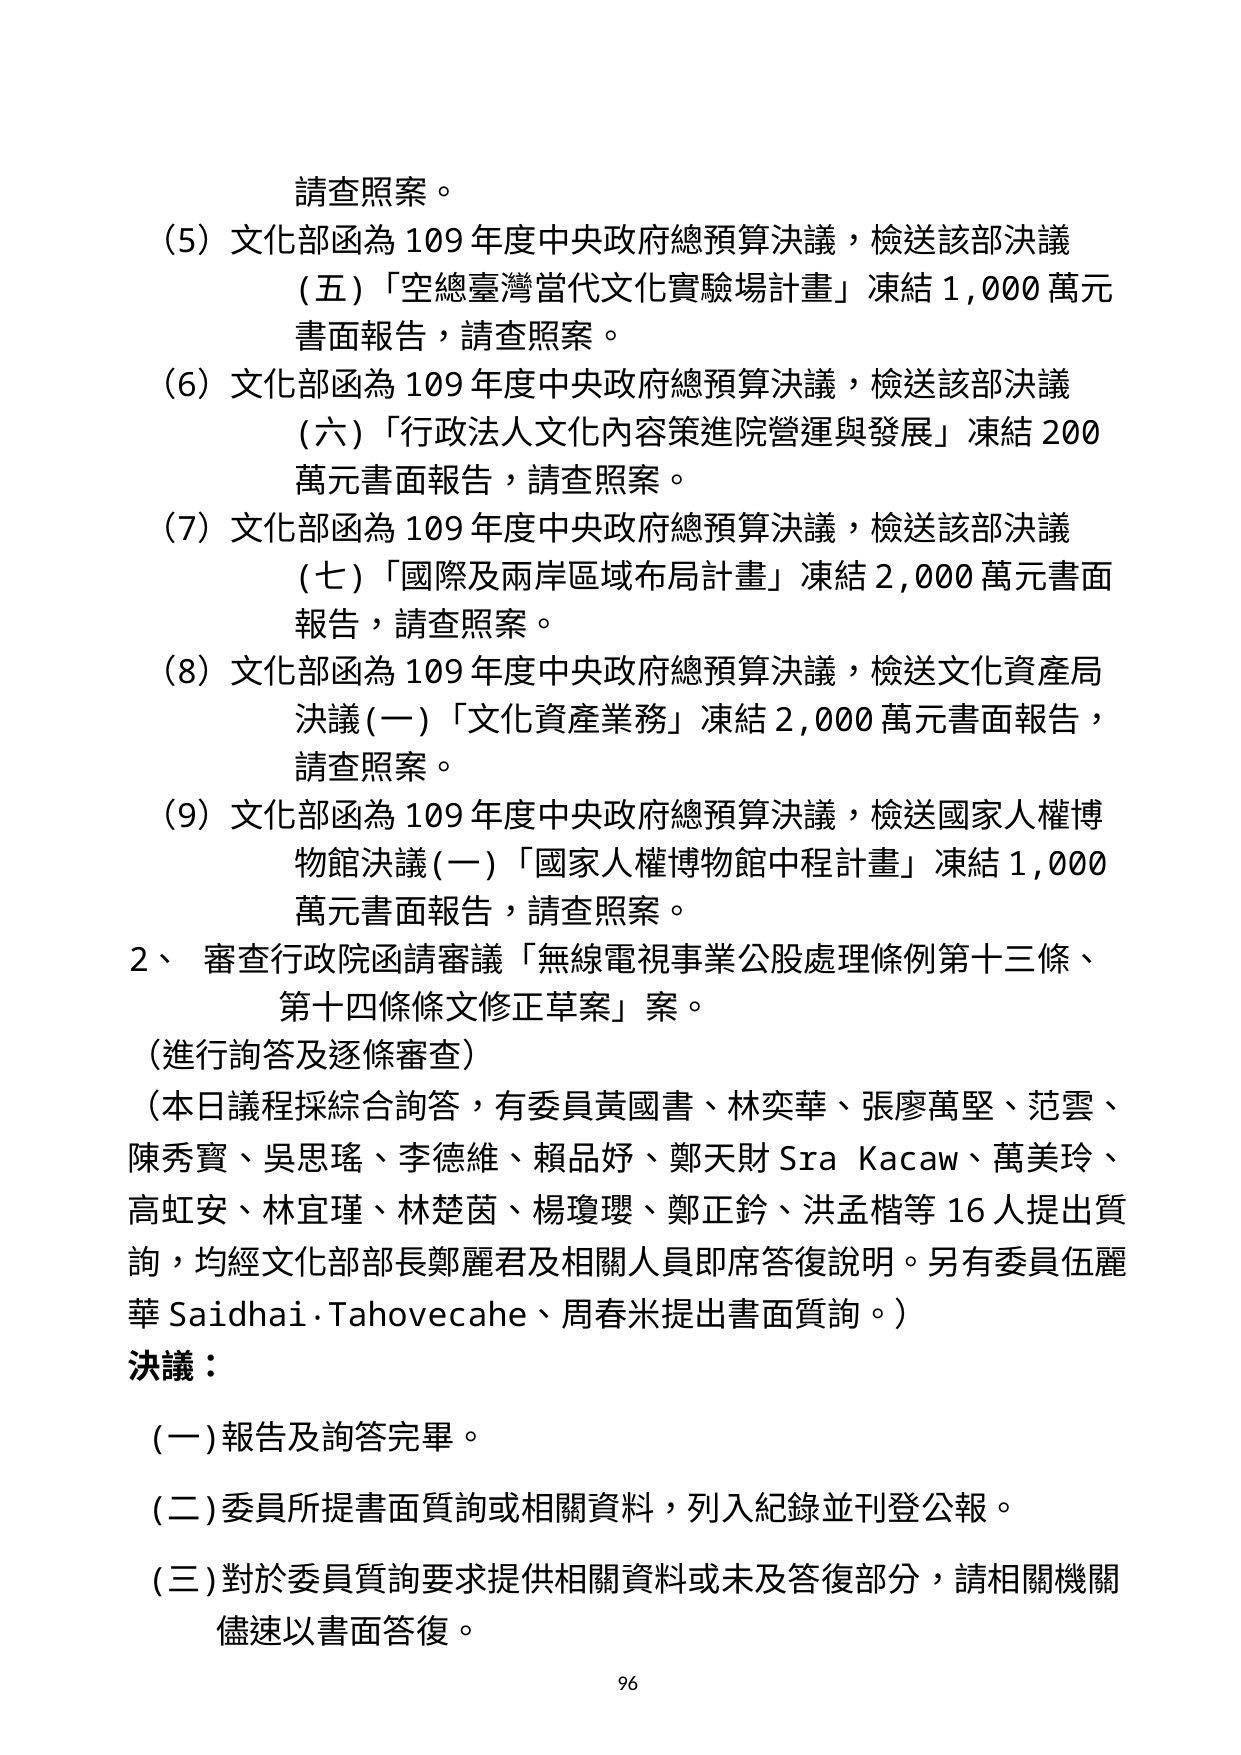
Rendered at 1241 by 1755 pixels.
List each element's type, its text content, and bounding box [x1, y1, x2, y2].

list 文化部函為109年度中央政府總預算決議，檢送文化資產局決議(一)「文化資產業務」凍結2,000萬元書面報告，請查照案。 [143, 646, 1127, 789]
text 決議： [127, 1337, 1127, 1389]
text （本日議程採綜合詢答，有委員黃國書、林奕華、張廖萬堅、范雲、陳秀寳、吳思瑤、李德維、賴品妤、鄭天財Sra Kacaw、萬美玲、高虹安、林宜瑾、林楚茵、楊瓊瓔、鄭正鈐、洪孟楷等16人提出質詢，均經文化部部長鄭麗君及相關人員即席答復說明。另有委員伍麗華Saidhai‧Tahovecahe、周春米提出書面質詢。） [127, 1077, 1127, 1337]
text (一)報告及詢答完畢。 [127, 1408, 1127, 1460]
list 文化部函為109年度中央政府總預算決議，檢送該部決議(六)「行政法人文化內容策進院營運與發展」凍結200萬元書面報告，請查照案。 [143, 358, 1127, 502]
list 審查行政院函請審議「無線電視事業公股處理條例第十三條、第十四條條文修正草案」案。 [129, 933, 1127, 1029]
list 文化部函為109年度中央政府總預算決議，檢送國家人權博物館決議(一)「國家人權博物館中程計畫」凍結1,000萬元書面報告，請查照案。 [143, 789, 1127, 933]
list 文化部函為109年度中央政府總預算決議，檢送該部決議(五)「空總臺灣當代文化實驗場計畫」凍結1,000萬元書面報告，請查照案。 [143, 214, 1127, 358]
text (二)委員所提書面質詢或相關資料，列入紀錄並刊登公報。 [127, 1479, 1127, 1531]
list 文化部函為109年度中央政府總預算決議，檢送該部決議(七)「國際及兩岸區域布局計畫」凍結2,000萬元書面報告，請查照案。 [143, 502, 1127, 646]
text (三)對於委員質詢要求提供相關資料或未及答復部分，請相關機關儘速以書面答復。 [127, 1550, 1127, 1654]
text （進行詢答及逐條審查） [129, 1029, 1127, 1077]
list 請查照案。 [143, 166, 1127, 214]
